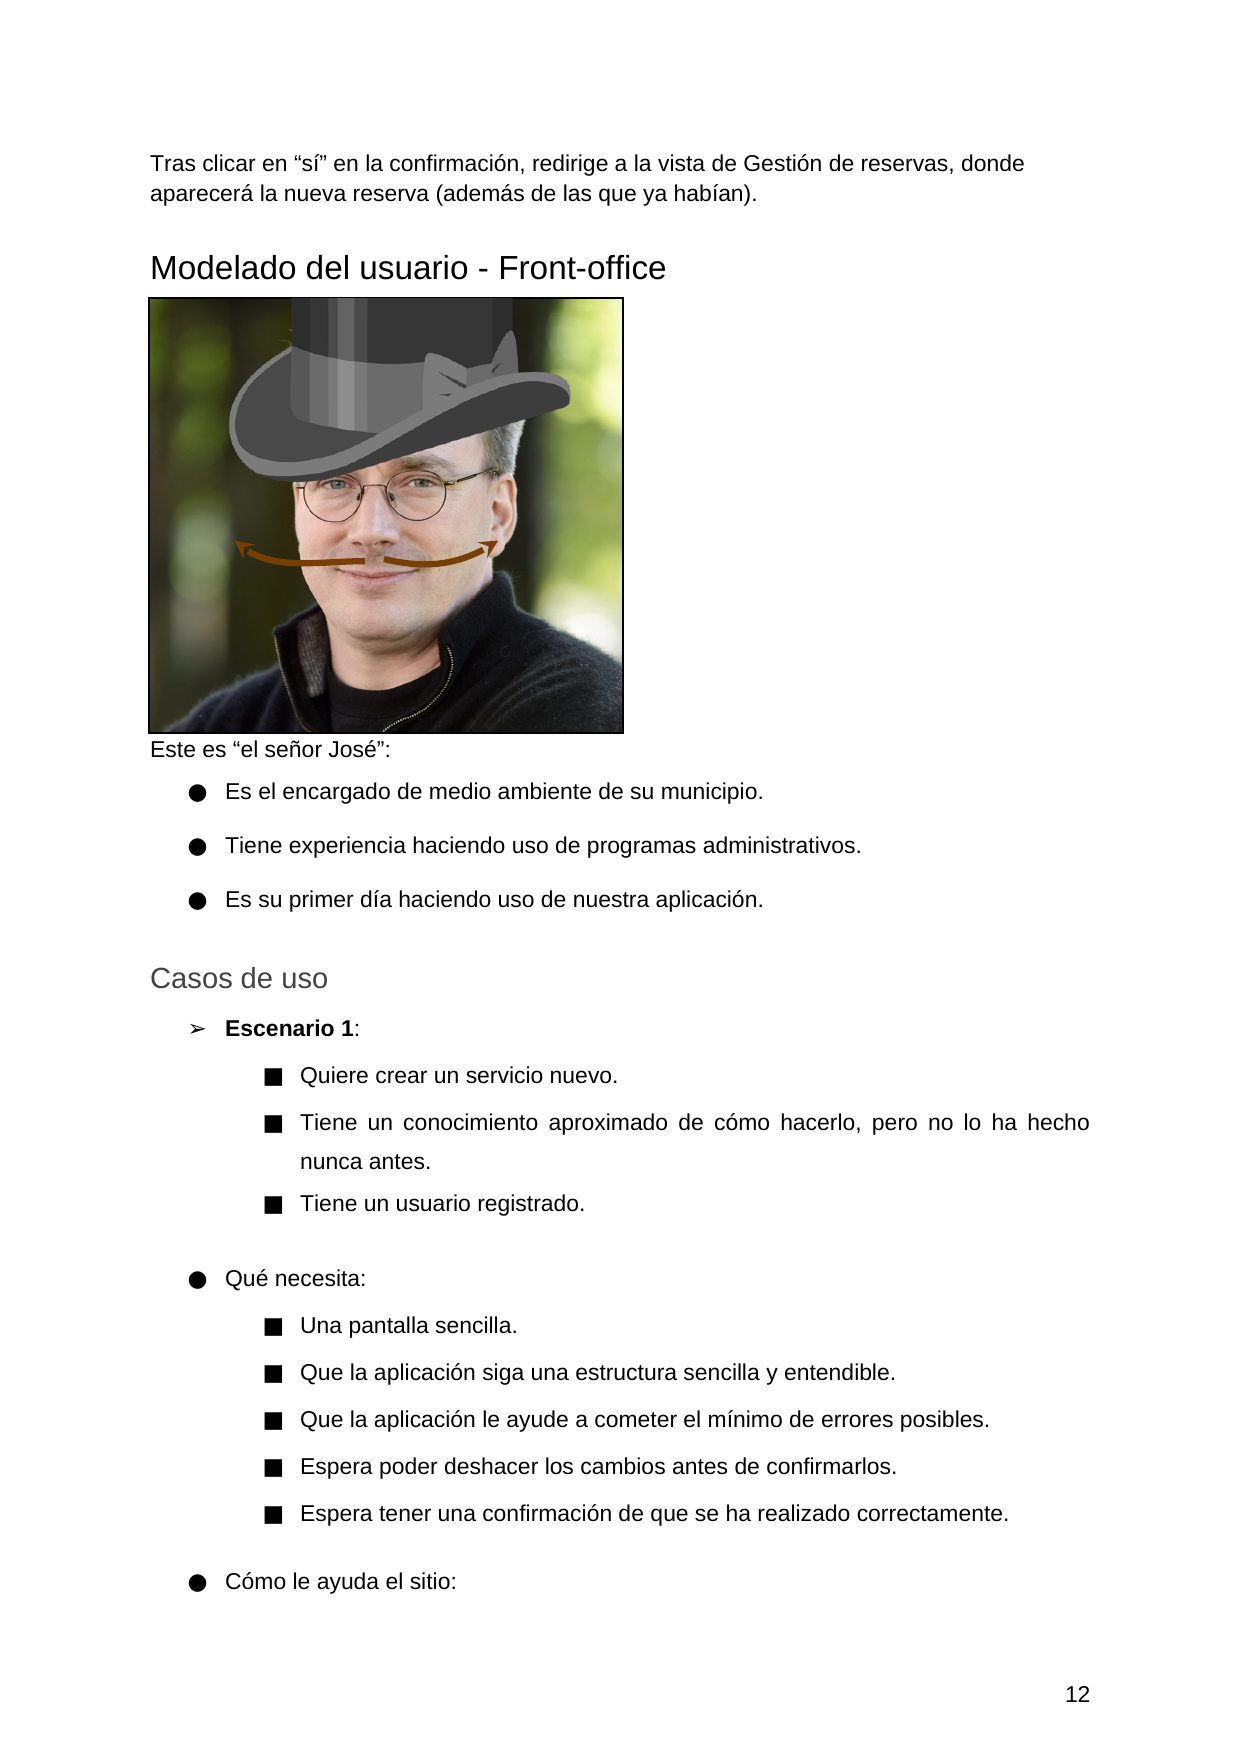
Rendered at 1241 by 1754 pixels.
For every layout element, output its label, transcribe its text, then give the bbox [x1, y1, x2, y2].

list Escenario 1: [187, 1003, 1090, 1050]
picture [150, 298, 622, 732]
list Qué necesita: [187, 1253, 1090, 1300]
list Que la aplicación siga una estructura sencilla y entendible. [262, 1347, 1090, 1394]
list Es su primer día haciendo uso de nuestra aplicación. [187, 874, 1090, 921]
list Tiene un usuario registrado. [262, 1178, 1090, 1225]
text Este es “el señor José”: [150, 732, 1090, 762]
list Quiere crear un servicio nuevo. [262, 1050, 1090, 1097]
list Que la aplicación le ayude a cometer el mínimo de errores posibles. [262, 1394, 1090, 1441]
subtitle Modelado del usuario - Front-office [150, 248, 1090, 286]
list Una pantalla sencilla. [262, 1300, 1090, 1347]
list Tiene un conocimiento aproximado de cómo hacerlo, pero no lo ha hecho nunca antes. [262, 1097, 1090, 1174]
list Cómo le ayuda el sitio: [187, 1555, 1090, 1602]
subtitle Casos de uso [150, 961, 1090, 994]
list Es el encargado de medio ambiente de su municipio. [187, 766, 1090, 813]
list Espera poder deshacer los cambios antes de confirmarlos. [262, 1441, 1090, 1488]
text Tras clicar en “sí” en la confirmación, redirige a la vista de Gestión de reservas, donde aparecerá la nueva reserva (además de las que ya habían). [150, 150, 1090, 207]
list Espera tener una confirmación de que se ha realizado correctamente. [262, 1488, 1090, 1534]
list Tiene experiencia haciendo uso de programas administrativos. [187, 820, 1090, 867]
